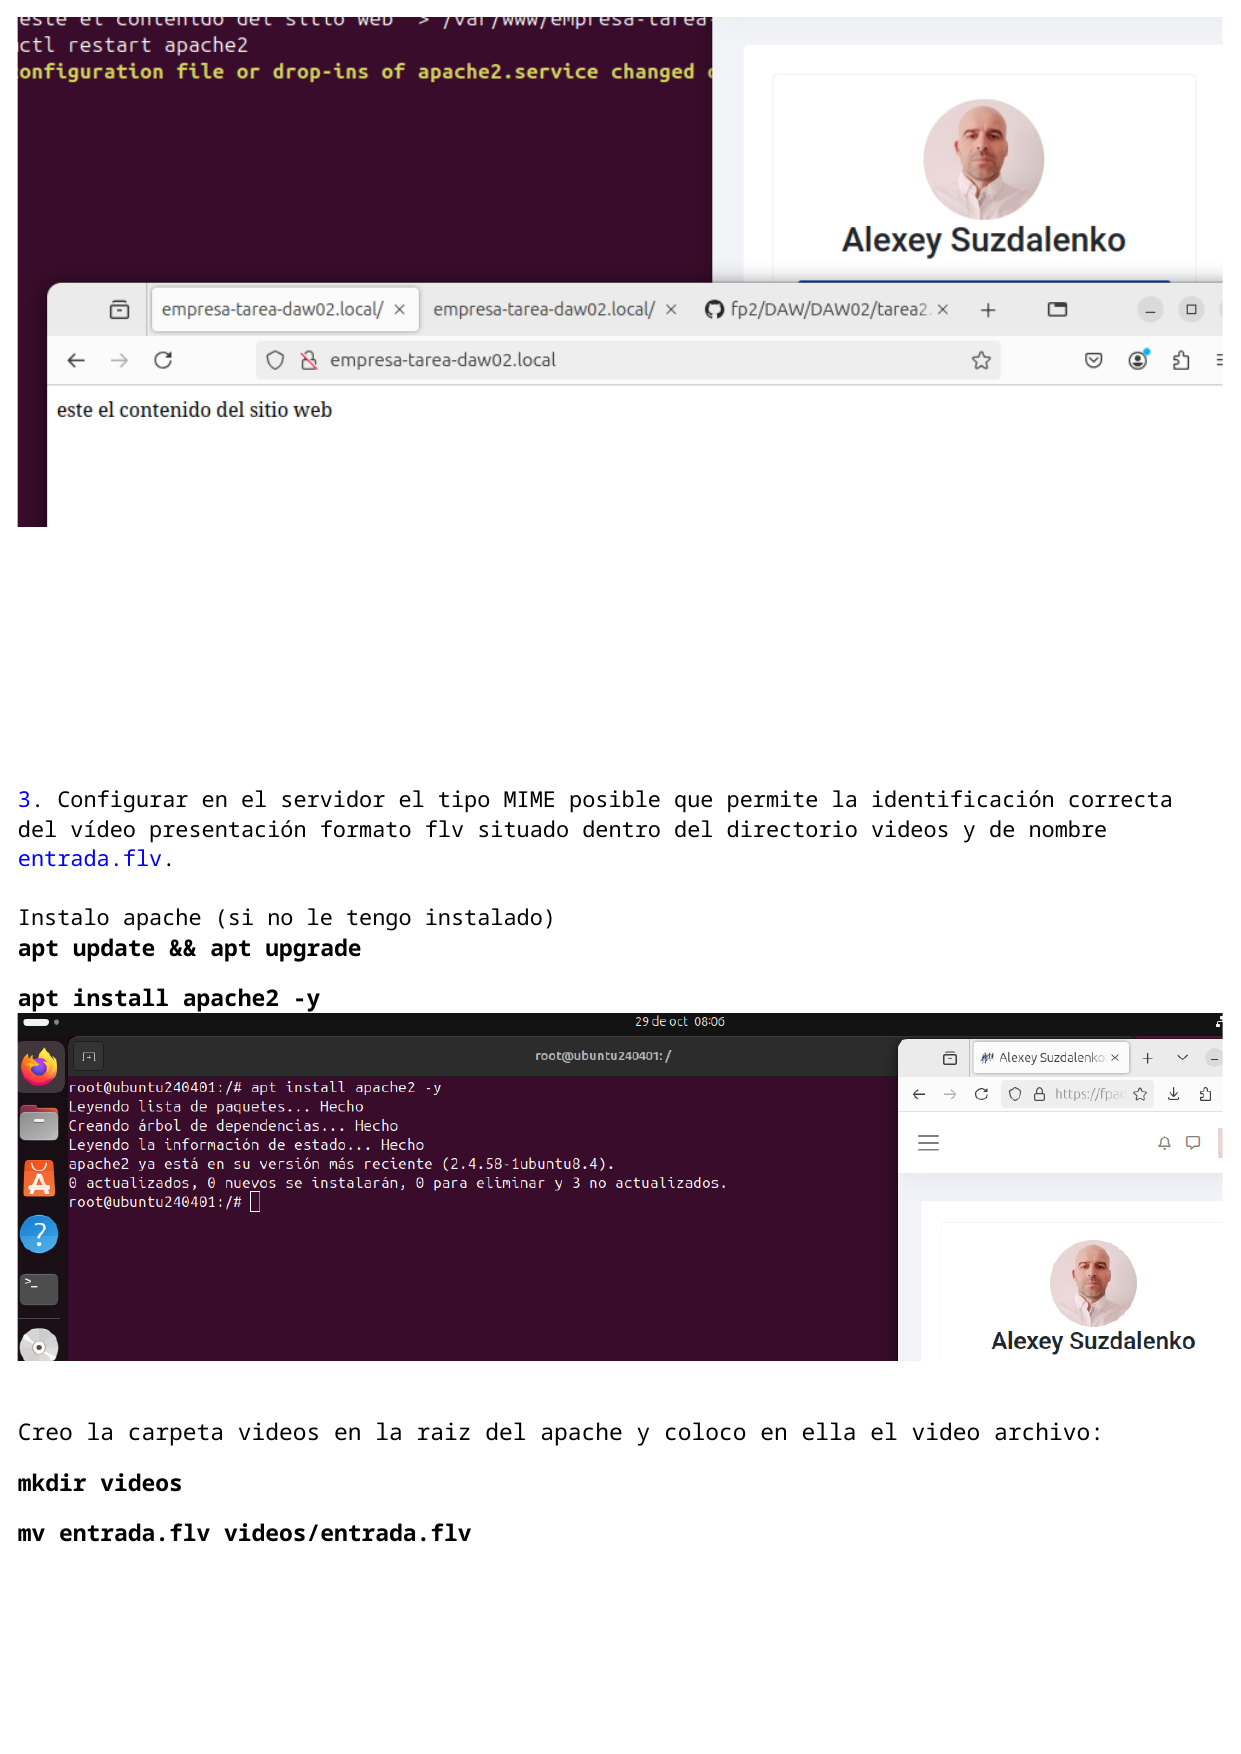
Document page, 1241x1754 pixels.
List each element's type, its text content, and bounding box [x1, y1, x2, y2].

text mv entrada.flv videos/entrada.flv [18, 1517, 1222, 1548]
text 3. Configurar en el servidor el tipo MIME posible que permite la identificación correcta del vídeo presentación formato flv situado dentro del directorio videos y de nombre entrada.flv. [18, 784, 1222, 873]
text Creo la carpeta videos en la raiz del apache y coloco en ella el video archivo: [18, 1416, 1222, 1447]
text mkdir videos [18, 1467, 1222, 1498]
text apt update && apt upgrade [18, 932, 1222, 963]
picture [17, 17, 1223, 527]
text Instalo apache (si no le tengo instalado) [18, 902, 1222, 932]
picture [17, 1013, 1223, 1361]
text apt install apache2 -y [18, 982, 1222, 1013]
